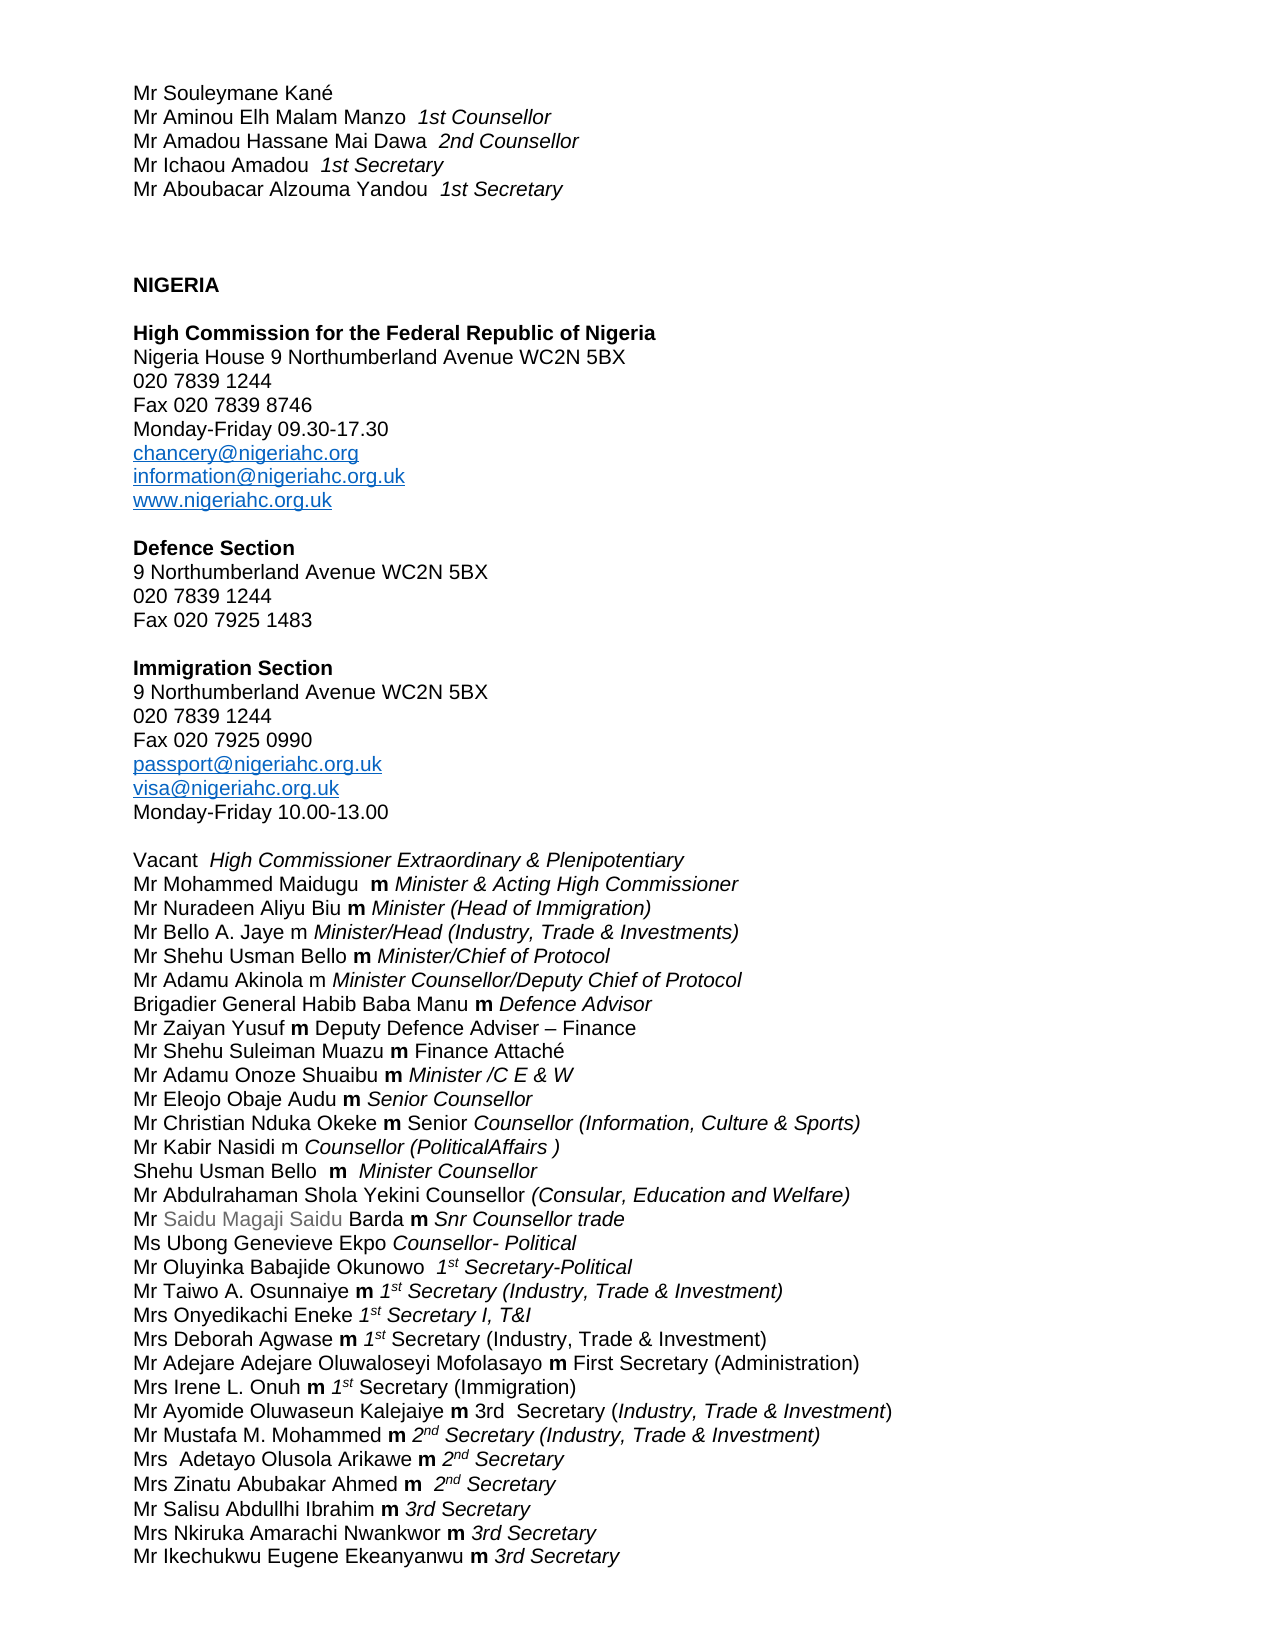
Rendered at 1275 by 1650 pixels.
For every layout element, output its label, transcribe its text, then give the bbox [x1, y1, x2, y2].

text Mr Shehu Usman Bello m Minister/Chief of Protocol [133, 943, 1181, 967]
text Mr Ayomide Oluwaseun Kalejaiye m 3rd Secretary (Industry, Trade & Investment) [133, 1399, 1181, 1423]
text www.nigeriahc.org.uk [133, 488, 1181, 512]
text Mr Kabir Nasidi m Counsellor (PoliticalAffairs ) [133, 1135, 1181, 1159]
text Mr Aboubacar Alzouma Yandou 1st Secretary [133, 177, 1181, 201]
text Mr Adamu Onoze Shuaibu m Minister /C E & W [133, 1063, 1181, 1087]
text 9 Northumberland Avenue WC2N 5BX [133, 560, 1181, 584]
text Mr Zaiyan Yusuf m Deputy Defence Adviser – Finance [133, 1015, 1181, 1039]
text Mrs Adetayo Olusola Arikawe m 2nd Secretary [133, 1447, 1181, 1471]
text Mr Eleojo Obaje Audu m Senior Counsellor [133, 1087, 1181, 1111]
text Mr Adejare Adejare Oluwaloseyi Mofolasayo m First Secretary (Administration) [133, 1351, 1181, 1375]
text High Commission for the Federal Republic of Nigeria [133, 321, 1181, 344]
text Mrs Zinatu Abubakar Ahmed m 2nd Secretary [133, 1471, 1181, 1495]
text Mr Amadou Hassane Mai Dawa 2nd Counsellor [133, 129, 1181, 153]
text Fax 020 7839 8746 [133, 392, 1181, 416]
text Mr Mohammed Maidugu m Minister & Acting High Commissioner [133, 872, 1181, 896]
text Fax 020 7925 1483 [133, 608, 1181, 632]
text Mr Nuradeen Aliyu Biu m Minister (Head of Immigration) [133, 896, 1181, 919]
text Mr Shehu Suleiman Muazu m Finance Attaché [133, 1039, 1181, 1063]
text Mr Saidu Magaji Saidu Barda m Snr Counsellor trade [133, 1207, 1181, 1231]
text Shehu Usman Bello m Minister Counsellor [133, 1159, 1181, 1183]
text Mr Ichaou Amadou 1st Secretary [133, 153, 1181, 177]
text Mr Oluyinka Babajide Okunowo 1st Secretary-Political [133, 1255, 1181, 1279]
text Mrs Onyedikachi Eneke 1st Secretary I, T&I [133, 1303, 1181, 1327]
text Fax 020 7925 0990 [133, 728, 1181, 752]
text Mr Taiwo A. Osunnaiye m 1st Secretary (Industry, Trade & Investment) [133, 1279, 1181, 1303]
subtitle NIGERIA [133, 273, 1181, 297]
text Immigration Section [133, 656, 1181, 680]
text Defence Section [133, 536, 1181, 560]
text information@nigeriahc.org.uk [133, 464, 1181, 488]
text Mrs Deborah Agwase m 1st Secretary (Industry, Trade & Investment) [133, 1327, 1181, 1351]
text passport@nigeriahc.org.uk [133, 752, 1181, 776]
text chancery@nigeriahc.org [133, 440, 1181, 464]
text Vacant High Commissioner Extraordinary & Plenipotentiary [133, 848, 1181, 872]
text Mrs Nkiruka Amarachi Nwankwor m 3rd Secretary [133, 1520, 1181, 1544]
text 9 Northumberland Avenue WC2N 5BX [133, 680, 1181, 704]
text Mr Bello A. Jaye m Minister/Head (Industry, Trade & Investments) [133, 919, 1181, 943]
text Monday-Friday 10.00-13.00 [133, 800, 1181, 824]
text Ms Ubong Genevieve Ekpo Counsellor- Political [133, 1231, 1181, 1255]
text Mr Abdulrahaman Shola Yekini Counsellor (Consular, Education and Welfare) [133, 1183, 1181, 1207]
text Monday-Friday 09.30-17.30 [133, 416, 1181, 440]
text Mr Souleymane Kané [133, 81, 1181, 105]
text Mr Ikechukwu Eugene Ekeanyanwu m 3rd Secretary [133, 1544, 1181, 1568]
text Mr Christian Nduka Okeke m Senior Counsellor (Information, Culture & Sports) [133, 1111, 1181, 1135]
text Mr Mustafa M. Mohammed m 2nd Secretary (Industry, Trade & Investment) [133, 1423, 1181, 1447]
text 020 7839 1244 [133, 584, 1181, 608]
text 020 7839 1244 [133, 704, 1181, 728]
text Nigeria House 9 Northumberland Avenue WC2N 5BX [133, 344, 1181, 368]
text Mr Aminou Elh Malam Manzo 1st Counsellor [133, 105, 1181, 129]
text visa@nigeriahc.org.uk [133, 776, 1181, 800]
text Mr Salisu Abdullhi Ibrahim m 3rd Secretary [133, 1496, 1181, 1520]
text Brigadier General Habib Baba Manu m Defence Advisor [133, 991, 1181, 1015]
text Mr Adamu Akinola m Minister Counsellor/Deputy Chief of Protocol [133, 967, 1181, 991]
text 020 7839 1244 [133, 368, 1181, 392]
text Mrs Irene L. Onuh m 1st Secretary (Immigration) [133, 1375, 1181, 1399]
